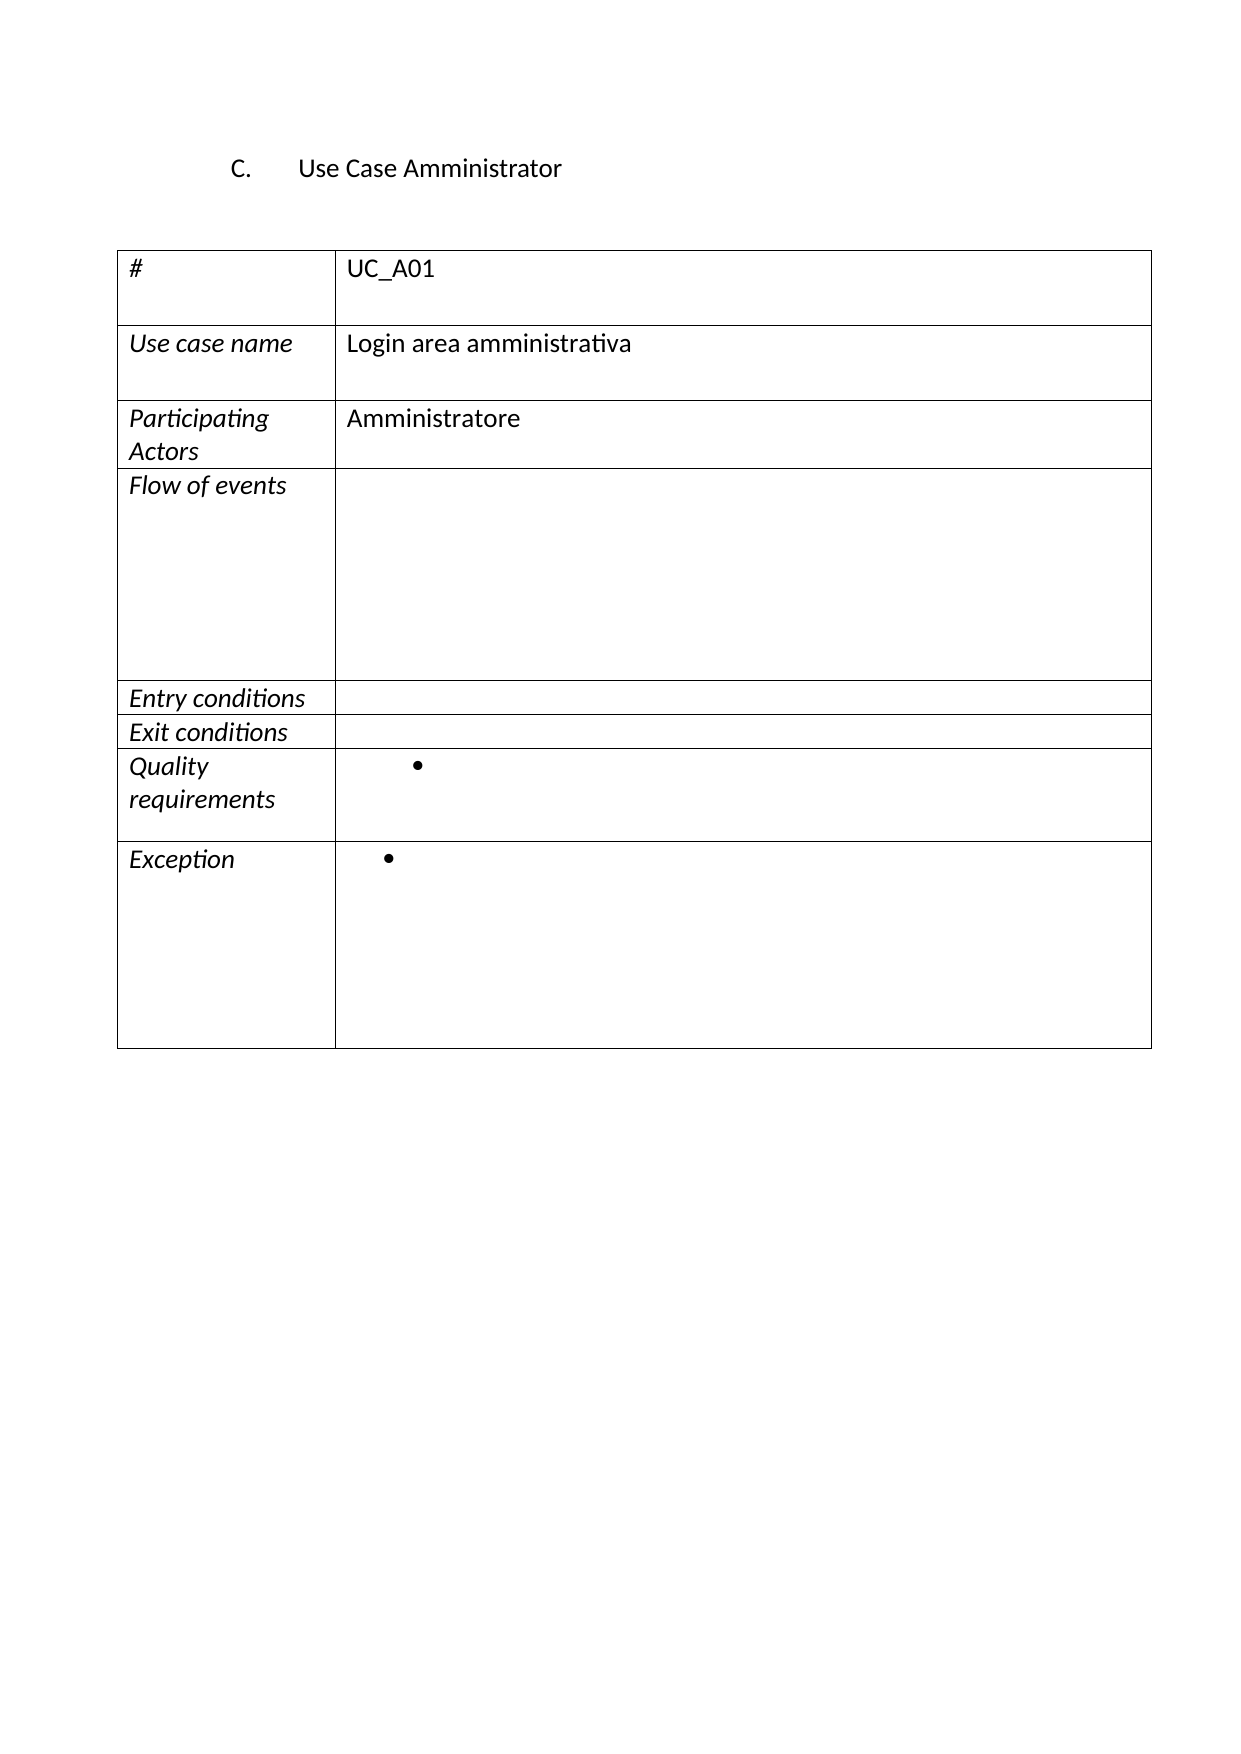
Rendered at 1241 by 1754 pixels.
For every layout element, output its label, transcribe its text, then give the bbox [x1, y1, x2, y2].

table_cell [336, 469, 1151, 680]
table_cell Login area amministrativa [336, 326, 1151, 400]
table_cell Quality requirementsuq [118, 749, 335, 841]
table_cell [336, 749, 1151, 841]
table_cell [336, 715, 1151, 748]
table_cell Exception [118, 842, 335, 1048]
table_cell Amministratore [336, 401, 1151, 467]
table_cell Use case name [118, 326, 335, 400]
table_cell [336, 842, 1151, 1048]
list Use Case Amministrator [231, 151, 1137, 250]
table_cell Flow of events [118, 469, 335, 680]
table_cell Exit conditions [118, 715, 335, 748]
table_cell Entry conditions [118, 681, 335, 714]
table_header UC_A01 [336, 251, 1151, 325]
table_header # [118, 251, 335, 325]
table_cell Participating Actors [118, 401, 335, 467]
table_cell [336, 681, 1151, 714]
